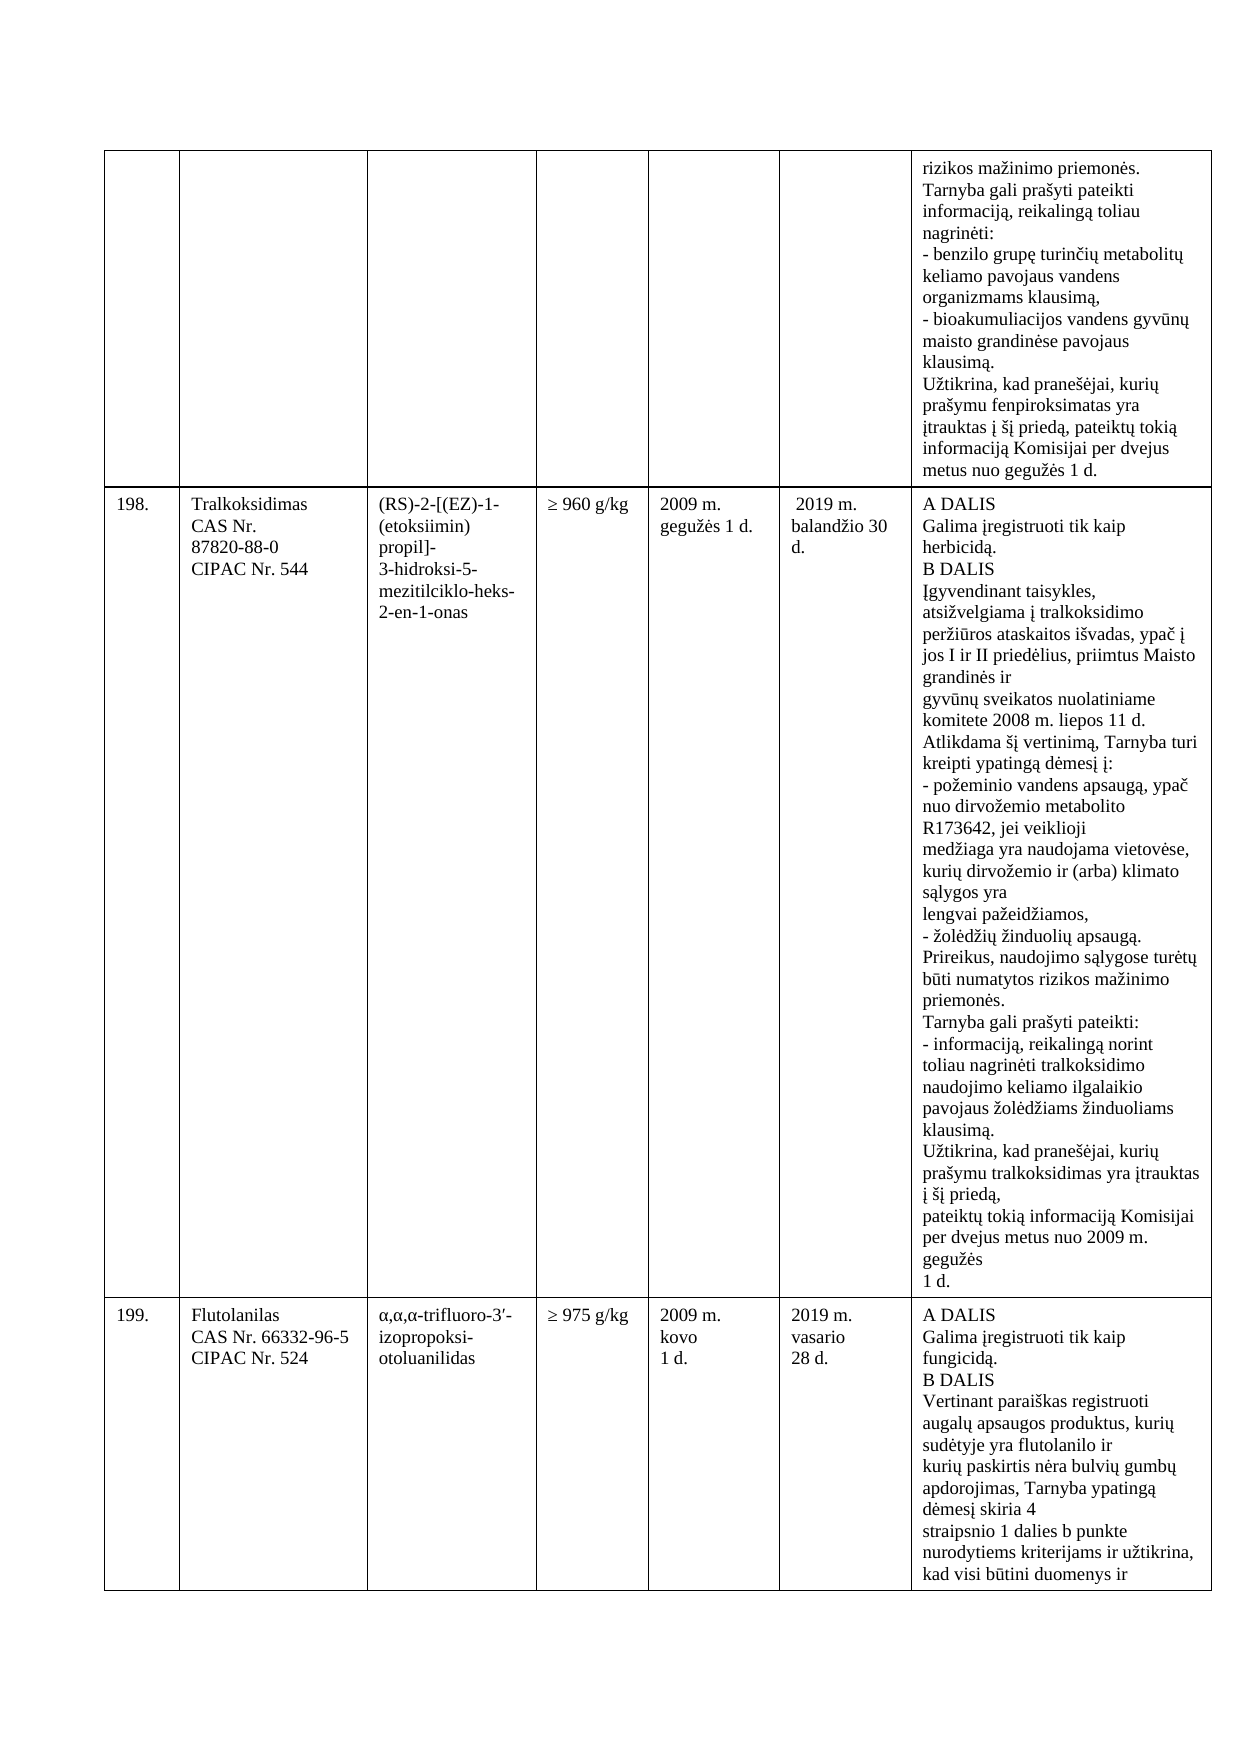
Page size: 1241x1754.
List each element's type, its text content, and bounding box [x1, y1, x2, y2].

table_cell 199. [105, 1298, 179, 1590]
table_cell [105, 151, 179, 486]
table_cell A DALIS Galima įregistruoti tik kaip fungicidą. B DALIS Vertinant paraiškas registruoti augalų apsaugos produktus, kurių sudėtyje yra flutolanilo ir kurių paskirtis nėra bulvių gumbų apdorojimas, Tarnyba ypatingą dėmesį skiria 4 straipsnio 1 dalies b punkte nurodytiems kriterijams ir užtikrina, kad visi būtini duomenys ir [912, 1298, 1211, 1590]
table_cell 2019 m. balandžio 30 d. [780, 488, 911, 1297]
table_cell [180, 151, 367, 486]
table_cell ≥ 960 g/kg [537, 488, 648, 1297]
table_cell 2009 m. gegužės 1 d. [649, 488, 779, 1297]
table_cell [780, 151, 911, 486]
table_cell [649, 151, 779, 486]
table_cell (RS)-2-[(EZ)-1-(etoksiimin) propil]- 3-hidroksi-5-mezitilciklo-heks- 2-en-1-onas [368, 488, 536, 1297]
table_cell Tralkoksidimas CAS Nr. 87820-88-0 CIPAC Nr. 544 [180, 488, 367, 1297]
table_cell 2019 m. vasario 28 d. [780, 1298, 911, 1590]
table_cell α,α,α-trifluoro-3′- izopropoksi-otoluanilidas [368, 1298, 536, 1590]
table_cell ≥ 975 g/kg [537, 1298, 648, 1590]
table_cell rizikos mažinimo priemonės. Tarnyba gali prašyti pateikti informaciją, reikalingą toliau nagrinėti: - benzilo grupę turinčių metabolitų keliamo pavojaus vandens organizmams klausimą, - bioakumuliacijos vandens gyvūnų maisto grandinėse pavojaus klausimą. Užtikrina, kad pranešėjai, kurių prašymu fenpiroksimatas yra įtrauktas į šį priedą, pateiktų tokią informaciją Komisijai per dvejus metus nuo gegužės 1 d. [912, 151, 1211, 486]
table_cell 198. [105, 488, 179, 1297]
table_cell [368, 151, 536, 486]
table_cell Flutolanilas CAS Nr. 66332-96-5 CIPAC Nr. 524 [180, 1298, 367, 1590]
table_cell [537, 151, 648, 486]
table_cell A DALIS Galima įregistruoti tik kaip herbicidą. B DALIS Įgyvendinant taisykles, atsižvelgiama į tralkoksidimo peržiūros ataskaitos išvadas, ypač į jos I ir II priedėlius, priimtus Maisto grandinės ir gyvūnų sveikatos nuolatiniame komitete 2008 m. liepos 11 d. Atlikdama šį vertinimą, Tarnyba turi kreipti ypatingą dėmesį į: - požeminio vandens apsaugą, ypač nuo dirvožemio metabolito R173642, jei veiklioji medžiaga yra naudojama vietovėse, kurių dirvožemio ir (arba) klimato sąlygos yra lengvai pažeidžiamos, - žolėdžių žinduolių apsaugą. Prireikus, naudojimo sąlygose turėtų būti numatytos rizikos mažinimo priemonės. Tarnyba gali prašyti pateikti: - informaciją, reikalingą norint toliau nagrinėti tralkoksidimo naudojimo keliamo ilgalaikio pavojaus žolėdžiams žinduoliams klausimą. Užtikrina, kad pranešėjai, kurių prašymu tralkoksidimas yra įtrauktas į šį priedą, pateiktų tokią informaciją Komisijai per dvejus metus nuo 2009 m. gegužės 1 d. [912, 488, 1211, 1297]
table_cell 2009 m. kovo 1 d. [649, 1298, 779, 1590]
